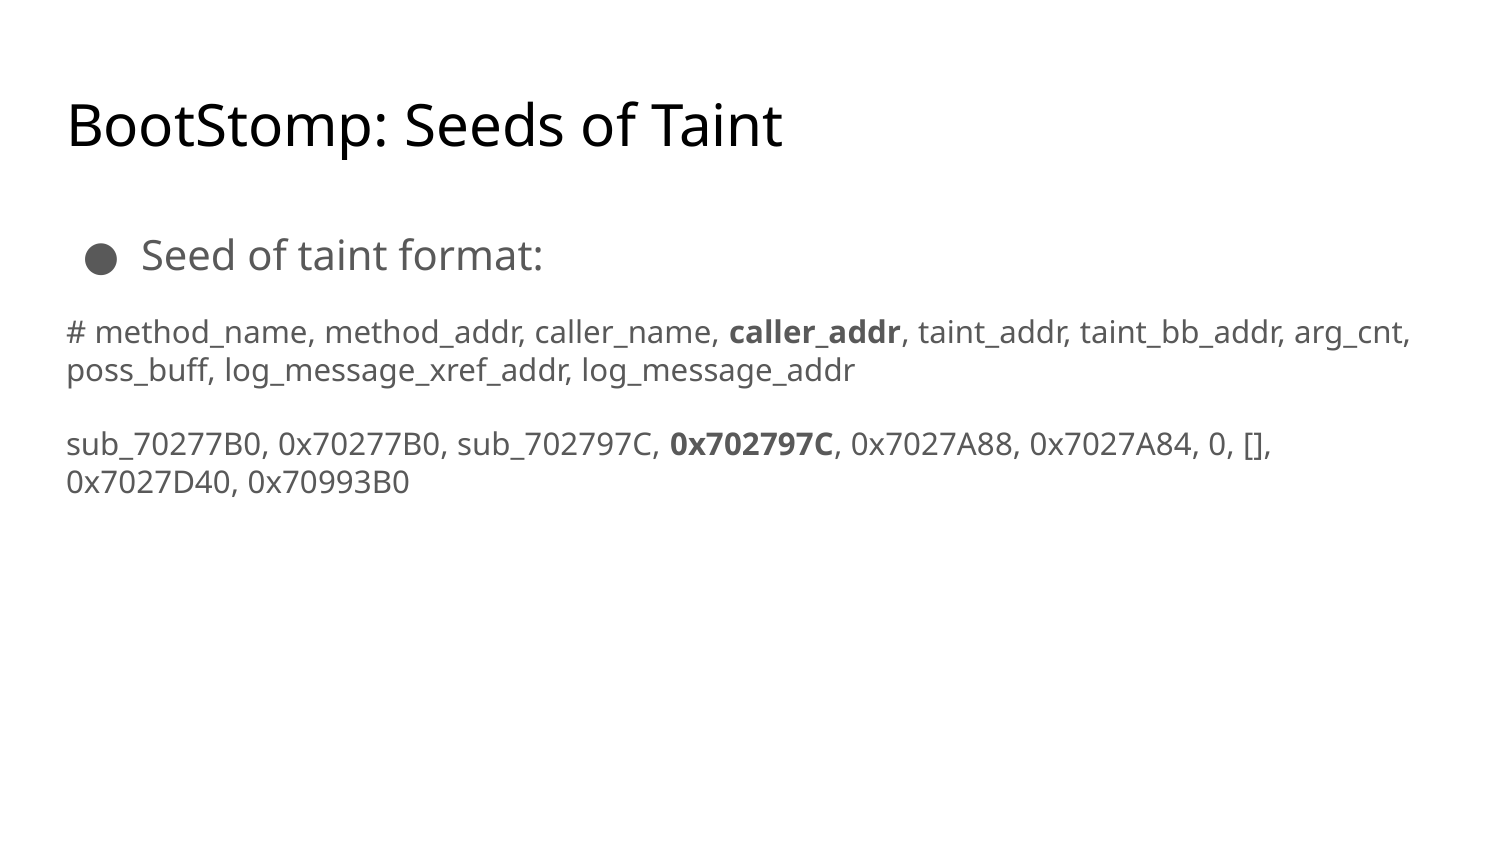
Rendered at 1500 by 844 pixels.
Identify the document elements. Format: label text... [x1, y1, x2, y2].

title BootStomp: Seeds of Taint [51, 72, 1449, 167]
list Seed of taint format: # method_name, method_addr, caller_name, caller_addr, taint_addr, taint_bb_addr, arg_cnt, poss_buff, log_message_xref_addr, log_message_addr sub_70277B0, 0x70277B0, sub_702797C, 0x702797C, 0x7027A88, 0x7027A84, 0, [], 0x7027D40, 0x70993B0 [51, 189, 1449, 750]
